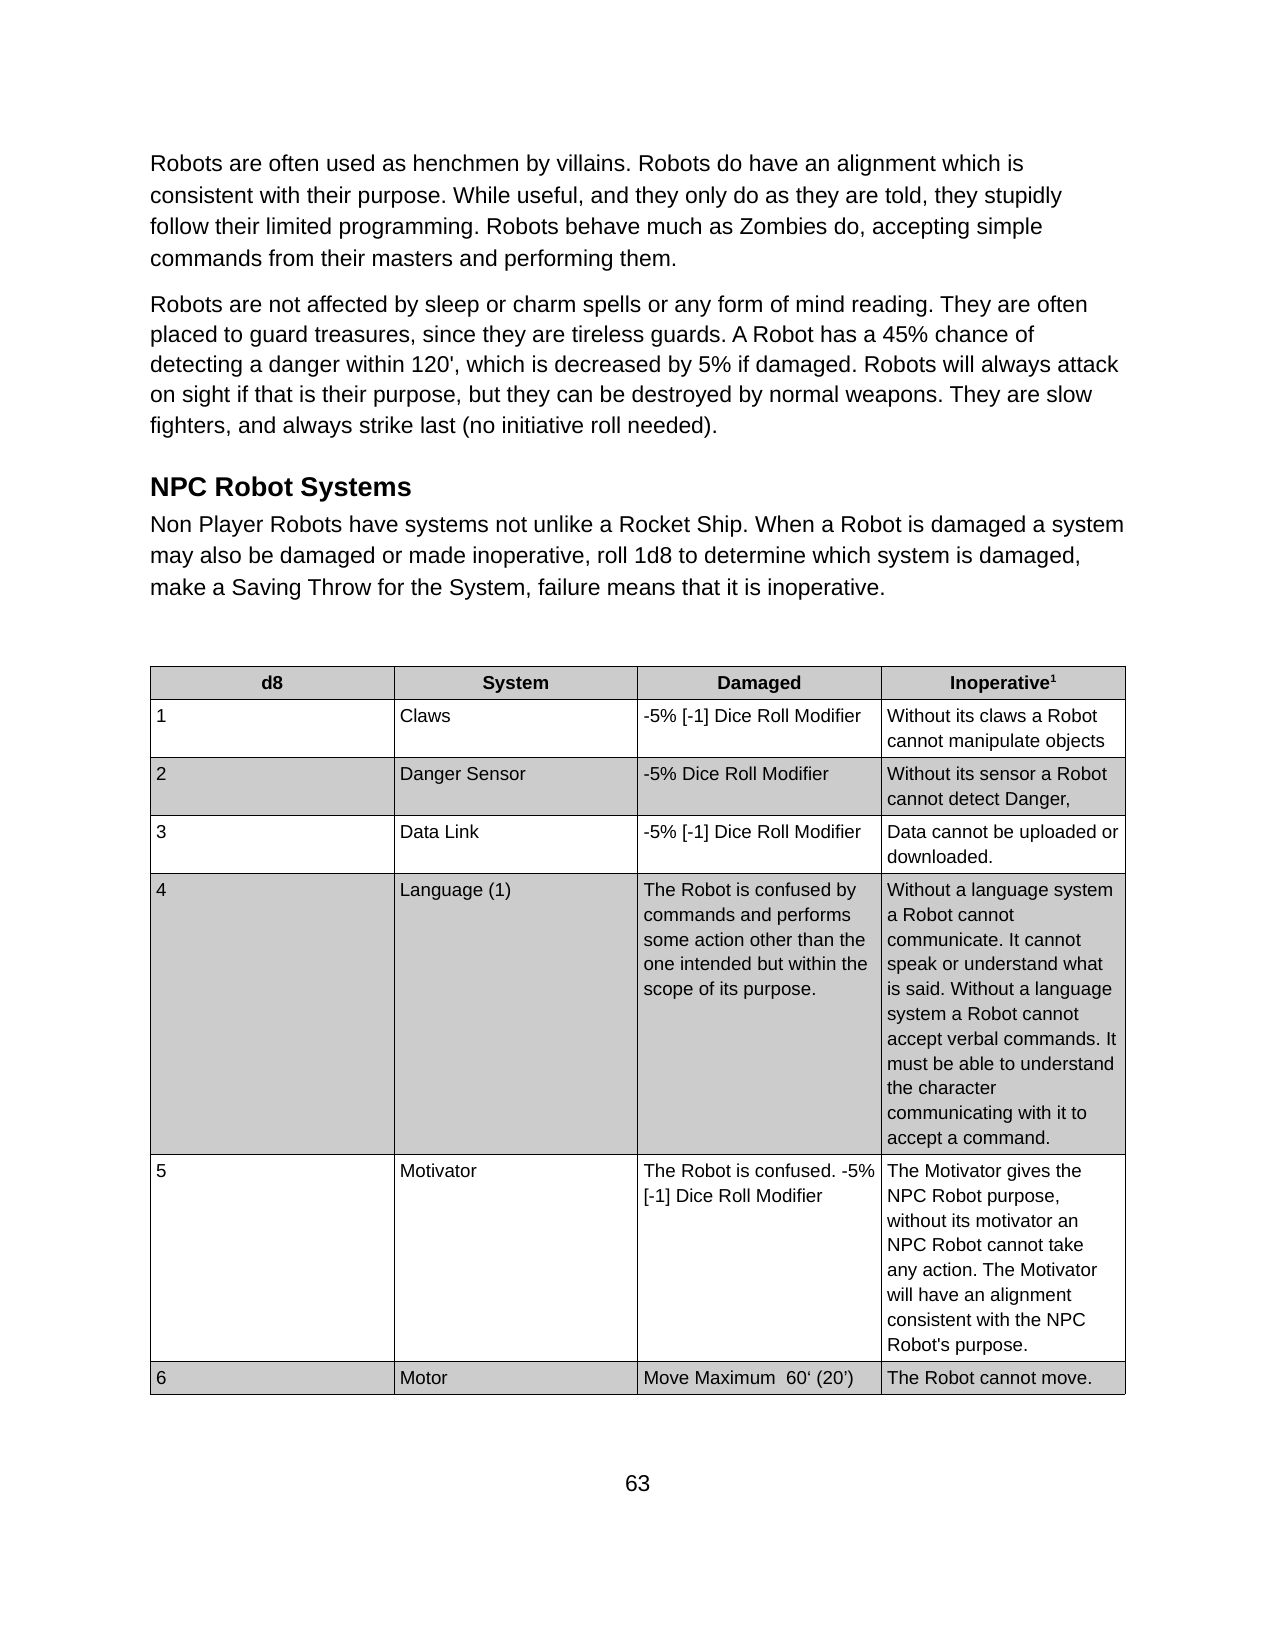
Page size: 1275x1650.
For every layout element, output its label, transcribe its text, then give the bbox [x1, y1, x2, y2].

table_cell Data Link [395, 816, 637, 873]
table_cell -5% [-1] Dice Roll Modifier [638, 816, 881, 873]
table_cell Claws [395, 700, 637, 757]
table_cell Motor [395, 1362, 637, 1394]
table_cell Without a language system a Robot cannot communicate. It cannot speak or understand what is said. Without a language system a Robot cannot accept verbal commands. It must be able to understand the character communicating with it to accept a command. [882, 874, 1125, 1154]
table_header Damaged [638, 667, 881, 699]
table_cell 4 [151, 874, 394, 1154]
table_cell -5% Dice Roll Modifier [638, 758, 881, 815]
table_header System [395, 667, 637, 699]
table_cell The Robot is confused. -5% [-1] Dice Roll Modifier [638, 1155, 881, 1361]
table_cell Danger Sensor [395, 758, 637, 815]
table_cell Motivator [395, 1155, 637, 1361]
table_header d8 [151, 667, 394, 699]
table_cell 2 [151, 758, 394, 815]
table_cell 5 [151, 1155, 394, 1361]
table_cell Data cannot be uploaded or downloaded. [882, 816, 1125, 873]
table_cell 6 [151, 1362, 394, 1394]
table_cell 1 [151, 700, 394, 757]
table_cell Language (1) [395, 874, 637, 1154]
table_cell Without its sensor a Robot cannot detect Danger, [882, 758, 1125, 815]
table_cell Move Maximum 60‘ (20’) [638, 1362, 881, 1394]
table_cell Without its claws a Robot cannot manipulate objects [882, 700, 1125, 757]
table_cell The Robot is confused by commands and performs some action other than the one intended but within the scope of its purpose. [638, 874, 881, 1154]
subtitle NPC Robot Systems [150, 471, 1125, 502]
table_cell The Robot cannot move. [882, 1362, 1125, 1394]
text Robots are not affected by sleep or charm spells or any form of mind reading. They are often placed to guard treasures, since they are tireless guards. A Robot has a 45% chance of detecting a danger within 120', which is decreased by 5% if damaged. Robots will always attack on sight if that is their purpose, but they can be destroyed by normal weapons. They are slow fighters, and always strike last (no initiative roll needed). [150, 291, 1125, 438]
table_cell 3 [151, 816, 394, 873]
text Non Player Robots have systems not unlike a Rocket Ship. When a Robot is damaged a system may also be damaged or made inoperative, roll 1d8 to determine which system is damaged, make a Saving Throw for the System, failure means that it is inoperative. [150, 511, 1125, 600]
table_cell -5% [-1] Dice Roll Modifier [638, 700, 881, 757]
table_cell The Motivator gives the NPC Robot purpose, without its motivator an NPC Robot cannot take any action. The Motivator will have an alignment consistent with the NPC Robot's purpose. [882, 1155, 1125, 1361]
table_header Inoperative1 [882, 667, 1125, 699]
text Robots are often used as henchmen by villains. Robots do have an alignment which is consistent with their purpose. While useful, and they only do as they are told, they stupidly follow their limited programming. Robots behave much as Zombies do, accepting simple commands from their masters and performing them. [150, 150, 1125, 271]
